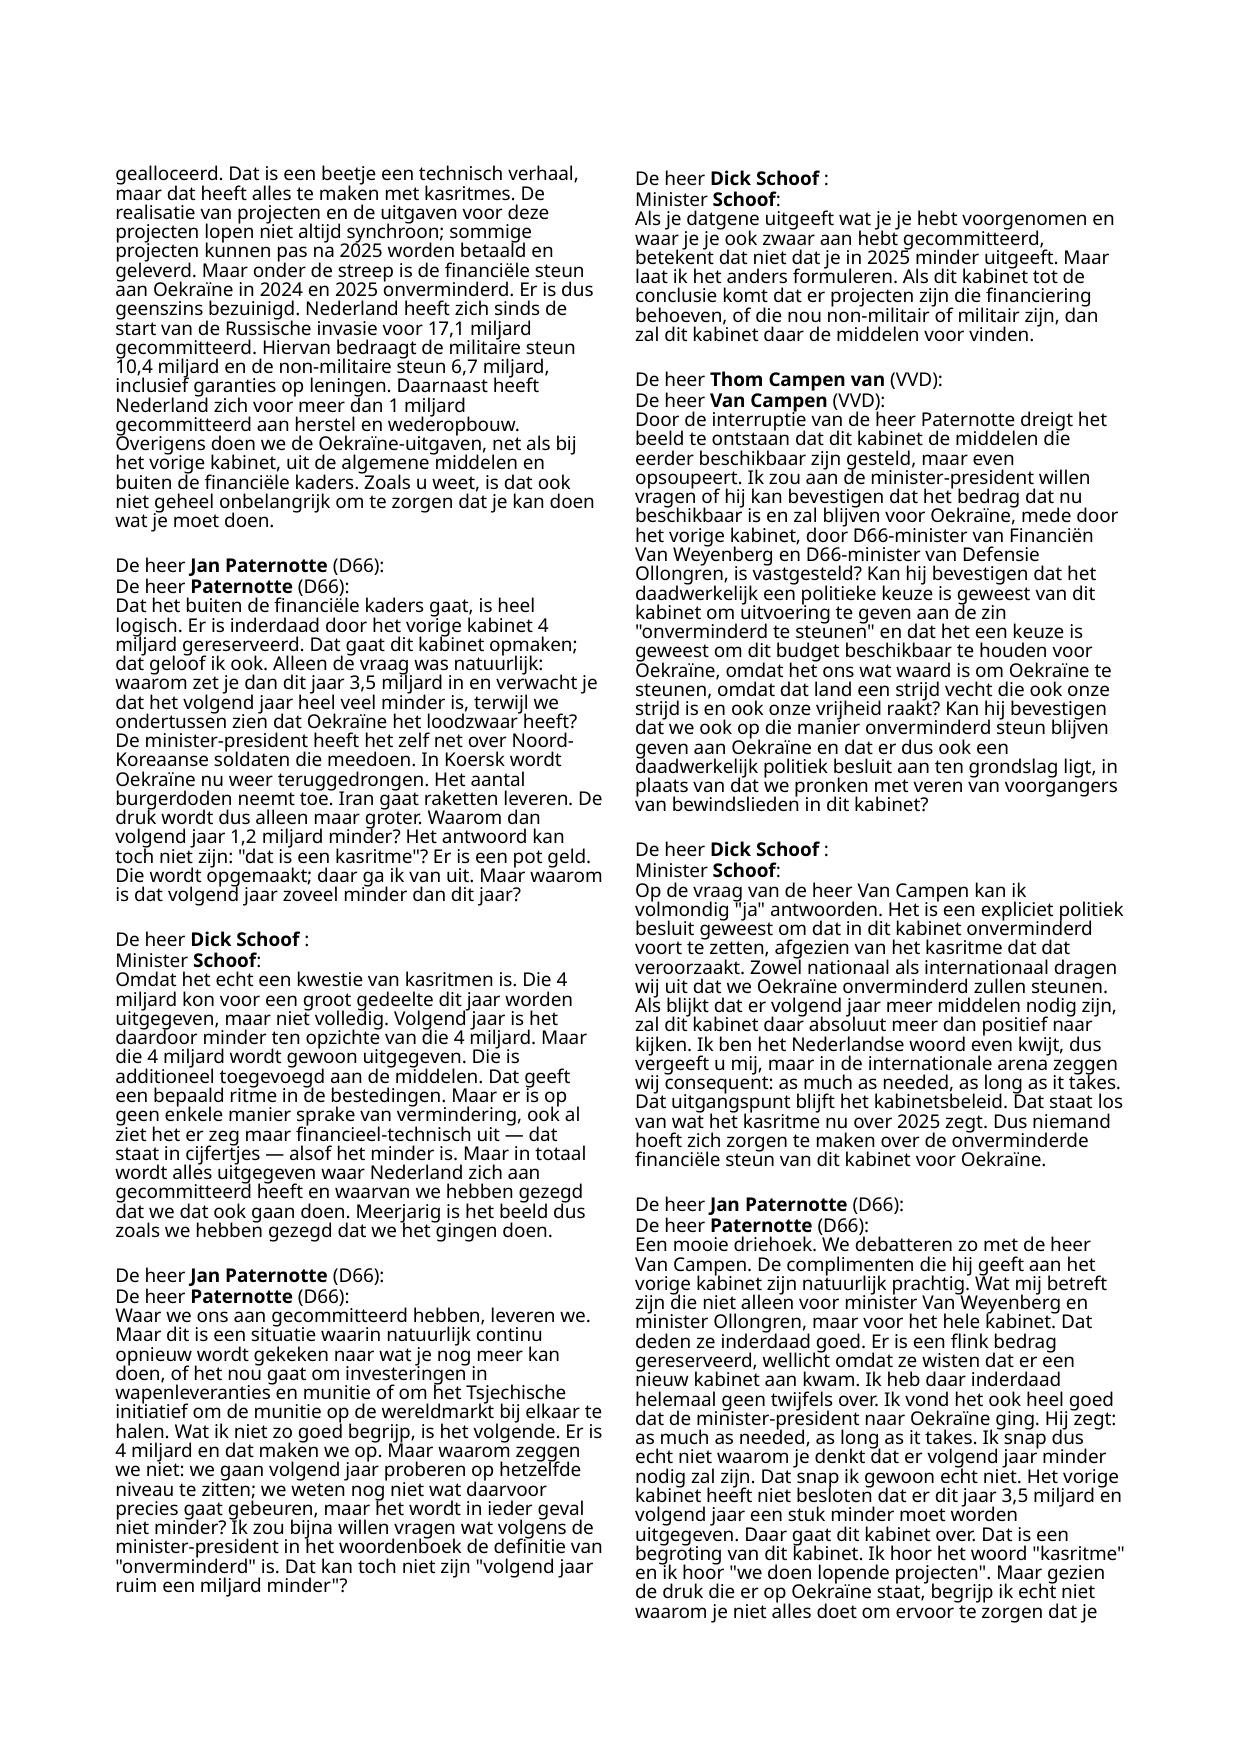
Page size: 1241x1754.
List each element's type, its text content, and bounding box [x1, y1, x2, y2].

text De heer Jan Paternotte (D66): [115, 552, 605, 578]
text Als je datgene uitgeeft wat je je hebt voorgenomen en waar je je ook zwaar aan hebt gecommitteerd, betekent dat niet dat je in 2025 minder uitgeeft. Maar laat ik het anders formuleren. Als dit kabinet tot de conclusie komt dat er projecten zijn die financiering behoeven, of die nou non-militair of militair zijn, dan zal dit kabinet daar de middelen voor vinden. [635, 210, 1125, 345]
text De heer Paternotte (D66): [115, 1288, 605, 1307]
text Waar we ons aan gecommitteerd hebben, leveren we. Maar dit is een situatie waarin natuurlijk continu opnieuw wordt gekeken naar wat je nog meer kan doen, of het nou gaat om investeringen in wapenleveranties en munitie of om het Tsjechische initiatief om de munitie op de wereldmarkt bij elkaar te halen. Wat ik niet zo goed begrijp, is het volgende. Er is 4 miljard en dat maken we op. Maar waarom zeggen we niet: we gaan volgend jaar proberen op hetzelfde niveau te zitten; we weten nog niet wat daarvoor precies gaat gebeuren, maar het wordt in ieder geval niet minder? Ik zou bijna willen vragen wat volgens de minister-president in het woordenboek de definitie van "onverminderd" is. Dat kan toch niet zijn "volgend jaar ruim een miljard minder"? [115, 1307, 605, 1596]
text Minister Schoof: [635, 191, 1125, 210]
text De heer Thom Campen van (VVD): [635, 366, 1125, 392]
text De heer Dick Schoof : [635, 165, 1125, 191]
text De heer Dick Schoof : [115, 926, 605, 952]
text Minister Schoof: [115, 952, 605, 971]
text De heer Paternotte (D66): [635, 1217, 1125, 1236]
text De heer Paternotte (D66): [115, 578, 605, 597]
text Minister Schoof: [635, 862, 1125, 882]
text Omdat het echt een kwestie van kasritmen is. Die 4 miljard kon voor een groot gedeelte dit jaar worden uitgegeven, maar niet volledig. Volgend jaar is het daardoor minder ten opzichte van die 4 miljard. Maar die 4 miljard wordt gewoon uitgegeven. Die is additioneel toegevoegd aan de middelen. Dat geeft een bepaald ritme in de bestedingen. Maar er is op geen enkele manier sprake van vermindering, ook al ziet het er zeg maar financieel-technisch uit — dat staat in cijfertjes — alsof het minder is. Maar in totaal wordt alles uitgegeven waar Nederland zich aan gecommitteerd heeft en waarvan we hebben gezegd dat we dat ook gaan doen. Meerjarig is het beeld dus zoals we hebben gezegd dat we het gingen doen. [115, 971, 605, 1241]
text Op de vraag van de heer Van Campen kan ik volmondig "ja" antwoorden. Het is een expliciet politiek besluit geweest om dat in dit kabinet onverminderd voort te zetten, afgezien van het kasritme dat dat veroorzaakt. Zowel nationaal als internationaal dragen wij uit dat we Oekraïne onverminderd zullen steunen. Als blijkt dat er volgend jaar meer middelen nodig zijn, zal dit kabinet daar absoluut meer dan positief naar kijken. Ik ben het Nederlandse woord even kwijt, dus vergeeft u mij, maar in de internationale arena zeggen wij consequent: as much as needed, as long as it takes. Dat uitgangspunt blijft het kabinetsbeleid. Dat staat los van wat het kasritme nu over 2025 zegt. Dus niemand hoeft zich zorgen te maken over de onverminderde financiële steun van dit kabinet voor Oekraïne. [635, 882, 1125, 1171]
text Dat het buiten de financiële kaders gaat, is heel logisch. Er is inderdaad door het vorige kabinet 4 miljard gereserveerd. Dat gaat dit kabinet opmaken; dat geloof ik ook. Alleen de vraag was natuurlijk: waarom zet je dan dit jaar 3,5 miljard in en verwacht je dat het volgend jaar heel veel minder is, terwijl we ondertussen zien dat Oekraïne het loodzwaar heeft? De minister-president heeft het zelf net over Noord-Koreaanse soldaten die meedoen. In Koersk wordt Oekraïne nu weer teruggedrongen. Het aantal burgerdoden neemt toe. Iran gaat raketten leveren. De druk wordt dus alleen maar groter. Waarom dan volgend jaar 1,2 miljard minder? Het antwoord kan toch niet zijn: "dat is een kasritme"? Er is een pot geld. Die wordt opgemaakt; daar ga ik van uit. Maar waarom is dat volgend jaar zoveel minder dan dit jaar? [115, 597, 605, 906]
text De heer Jan Paternotte (D66): [635, 1191, 1125, 1217]
text De heer Dick Schoof : [635, 837, 1125, 862]
text Door de interruptie van de heer Paternotte dreigt het beeld te ontstaan dat dit kabinet de middelen die eerder beschikbaar zijn gesteld, maar even opsoupeert. Ik zou aan de minister-president willen vragen of hij kan bevestigen dat het bedrag dat nu beschikbaar is en zal blijven voor Oekraïne, mede door het vorige kabinet, door D66-minister van Financiën Van Weyenberg en D66-minister van Defensie Ollongren, is vastgesteld? Kan hij bevestigen dat het daadwerkelijk een politieke keuze is geweest van dit kabinet om uitvoering te geven aan de zin "onverminderd te steunen" en dat het een keuze is geweest om dit budget beschikbaar te houden voor Oekraïne, omdat het ons wat waard is om Oekraïne te steunen, omdat dat land een strijd vecht die ook onze strijd is en ook onze vrijheid raakt? Kan hij bevestigen dat we ook op die manier onverminderd steun blijven geven aan Oekraïne en dat er dus ook een daadwerkelijk politiek besluit aan ten grondslag ligt, in plaats van dat we pronken met veren van voorgangers van bewindslieden in dit kabinet? [635, 411, 1125, 816]
text De heer Jan Paternotte (D66): [115, 1262, 605, 1288]
text De heer Van Campen (VVD): [635, 392, 1125, 411]
text gealloceerd. Dat is een beetje een technisch verhaal, maar dat heeft alles te maken met kasritmes. De realisatie van projecten en de uitgaven voor deze projecten lopen niet altijd synchroon; sommige projecten kunnen pas na 2025 worden betaald en geleverd. Maar onder de streep is de financiële steun aan Oekraïne in 2024 en 2025 onverminderd. Er is dus geenszins bezuinigd. Nederland heeft zich sinds de start van de Russische invasie voor 17,1 miljard gecommitteerd. Hiervan bedraagt de militaire steun 10,4 miljard en de non-militaire steun 6,7 miljard, inclusief garanties op leningen. Daarnaast heeft Nederland zich voor meer dan 1 miljard gecommitteerd aan herstel en wederopbouw. Overigens doen we de Oekraïne-uitgaven, net als bij het vorige kabinet, uit de algemene middelen en buiten de financiële kaders. Zoals u weet, is dat ook niet geheel onbelangrijk om te zorgen dat je kan doen wat je moet doen. [115, 165, 605, 531]
text Een mooie driehoek. We debatteren zo met de heer Van Campen. De complimenten die hij geeft aan het vorige kabinet zijn natuurlijk prachtig. Wat mij betreft zijn die niet alleen voor minister Van Weyenberg en minister Ollongren, maar voor het hele kabinet. Dat deden ze inderdaad goed. Er is een flink bedrag gereserveerd, wellicht omdat ze wisten dat er een nieuw kabinet aan kwam. Ik heb daar inderdaad helemaal geen twijfels over. Ik vond het ook heel goed dat de minister-president naar Oekraïne ging. Hij zegt: as much as needed, as long as it takes. Ik snap dus echt niet waarom je denkt dat er volgend jaar minder nodig zal zijn. Dat snap ik gewoon echt niet. Het vorige kabinet heeft niet besloten dat er dit jaar 3,5 miljard en volgend jaar een stuk minder moet worden uitgegeven. Daar gaat dit kabinet over. Dat is een begroting van dit kabinet. Ik hoor het woord "kasritme" en ik hoor "we doen lopende projecten". Maar gezien de druk die er op Oekraïne staat, begrijp ik echt niet waarom je niet alles doet om ervoor te zorgen dat je [635, 1236, 1125, 1622]
